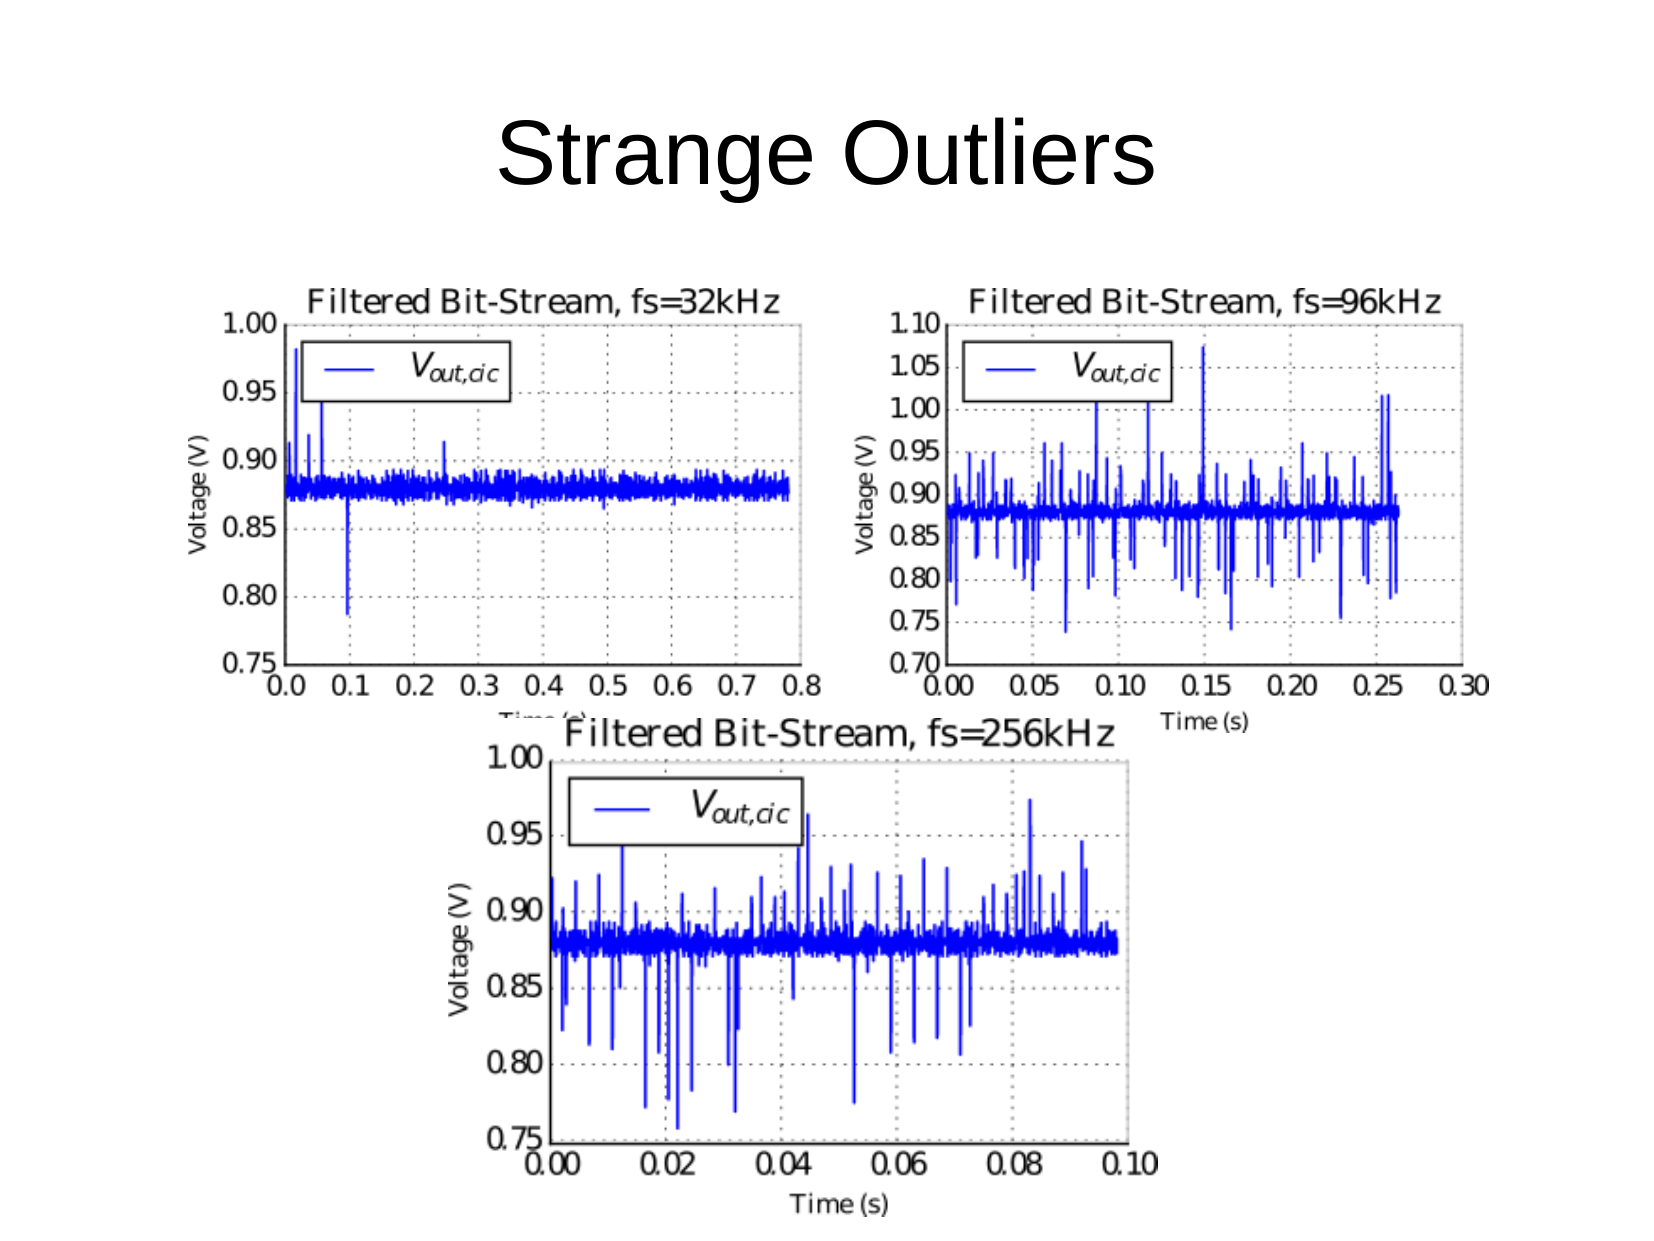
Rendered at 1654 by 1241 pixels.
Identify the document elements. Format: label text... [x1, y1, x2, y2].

title Strange Outliers [82, 49, 1571, 257]
picture [188, 288, 1489, 1217]
